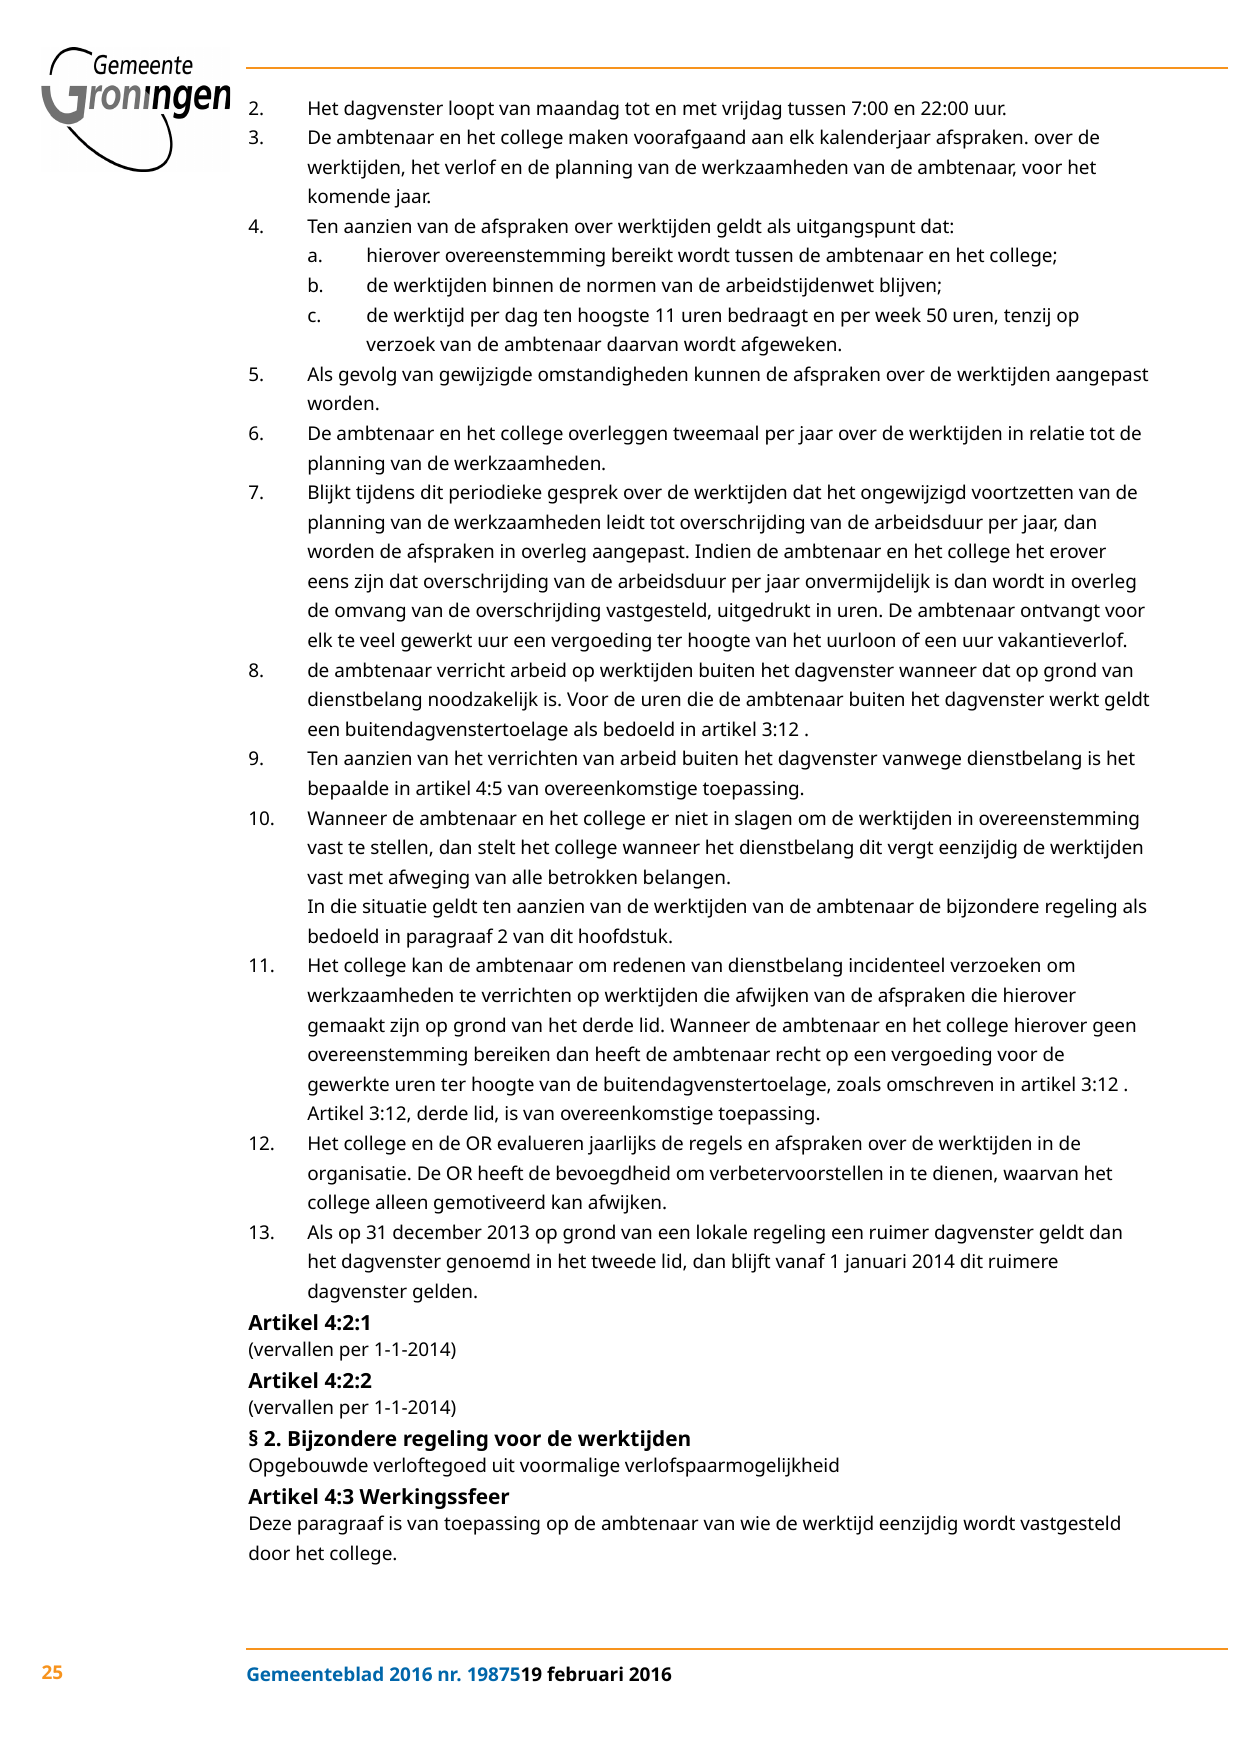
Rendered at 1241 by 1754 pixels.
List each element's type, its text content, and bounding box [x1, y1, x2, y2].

list de werktijden binnen de normen van de arbeidstijdenwet blijven; [307, 272, 1152, 298]
text (vervallen per 1-1-2014) [248, 1394, 1152, 1420]
list De ambtenaar en het college maken voorafgaand aan elk kalenderjaar afspraken. over de werktijden, het verlof en de planning van de werkzaamheden van de ambtenaar, voor het komende jaar. [248, 124, 1152, 209]
list de ambtenaar verricht arbeid op werktijden buiten het dagvenster wanneer dat op grond van dienstbelang noodzakelijk is. Voor de uren die de ambtenaar buiten het dagvenster werkt geldt een buitendagvenstertoelage als bedoeld in artikel 3:12 . [248, 657, 1152, 742]
text Deze paragraaf is van toepassing op de ambtenaar van wie de werktijd eenzijdig wordt vastgesteld door het college. [248, 1510, 1152, 1566]
list de werktijd per dag ten hoogste 11 uren bedraagt en per week 50 uren, tenzij op verzoek van de ambtenaar daarvan wordt afgeweken. [307, 302, 1152, 357]
list Wanneer de ambtenaar en het college er niet in slagen om de werktijden in overeenstemming vast te stellen, dan stelt het college wanneer het dienstbelang dit vergt eenzijdig de werktijden vast met afweging van alle betrokken belangen. [248, 805, 1152, 890]
list Het college en de OR evalueren jaarlijks de regels en afspraken over de werktijden in de organisatie. De OR heeft de bevoegdheid om verbetervoorstellen in te dienen, waarvan het college alleen gemotiveerd kan afwijken. [248, 1130, 1152, 1215]
text Artikel 4:3 Werkingssfeer [248, 1482, 1152, 1510]
list De ambtenaar en het college overleggen tweemaal per jaar over de werktijden in relatie tot de planning van de werkzaamheden. [248, 420, 1152, 476]
text Artikel 4:2:2 [248, 1366, 1152, 1394]
list Het college kan de ambtenaar om redenen van dienstbelang incidenteel verzoeken om werkzaamheden te verrichten op werktijden die afwijken van de afspraken die hierover gemaakt zijn op grond van het derde lid. Wanneer de ambtenaar en het college hierover geen overeenstemming bereiken dan heeft de ambtenaar recht op een vergoeding voor de gewerkte uren ter hoogte van de buitendagvenstertoelage, zoals omschreven in artikel 3:12 . Artikel 3:12, derde lid, is van overeenkomstige toepassing. [248, 953, 1152, 1126]
text § 2. Bijzondere regeling voor de werktijden [248, 1424, 1152, 1452]
list Blijkt tijdens dit periodieke gesprek over de werktijden dat het ongewijzigd voortzetten van de planning van de werkzaamheden leidt tot overschrijding van de arbeidsduur per jaar, dan worden de afspraken in overleg aangepast. Indien de ambtenaar en het college het erover eens zijn dat overschrijding van de arbeidsduur per jaar onvermijdelijk is dan wordt in overleg de omvang van de overschrijding vastgesteld, uitgedrukt in uren. De ambtenaar ontvangt voor elk te veel gewerkt uur een vergoeding ter hoogte van het uurloon of een uur vakantieverlof. [248, 479, 1152, 653]
text Artikel 4:2:1 [248, 1308, 1152, 1336]
list Het dagvenster loopt van maandag tot en met vrijdag tussen 7:00 en 22:00 uur. [248, 95, 1152, 121]
picture [41, 47, 231, 172]
list In die situatie geldt ten aanzien van de werktijden van de ambtenaar de bijzondere regeling als bedoeld in paragraaf 2 van dit hoofdstuk. [248, 893, 1152, 949]
list hierover overeenstemming bereikt wordt tussen de ambtenaar en het college; [307, 243, 1152, 268]
list Ten aanzien van het verrichten van arbeid buiten het dagvenster vanwege dienstbelang is het bepaalde in artikel 4:5 van overeenkomstige toepassing. [248, 746, 1152, 801]
text (vervallen per 1-1-2014) [248, 1336, 1152, 1362]
list Ten aanzien van de afspraken over werktijden geldt als uitgangspunt dat: [248, 213, 1152, 239]
list Als gevolg van gewijzigde omstandigheden kunnen de afspraken over de werktijden aangepast worden. [248, 361, 1152, 416]
text Opgebouwde verloftegoed uit voormalige verlofspaarmogelijkheid [248, 1452, 1152, 1478]
list Als op 31 december 2013 op grond van een lokale regeling een ruimer dagvenster geldt dan het dagvenster genoemd in het tweede lid, dan blijft vanaf 1 januari 2014 dit ruimere dagvenster gelden. [248, 1219, 1152, 1304]
